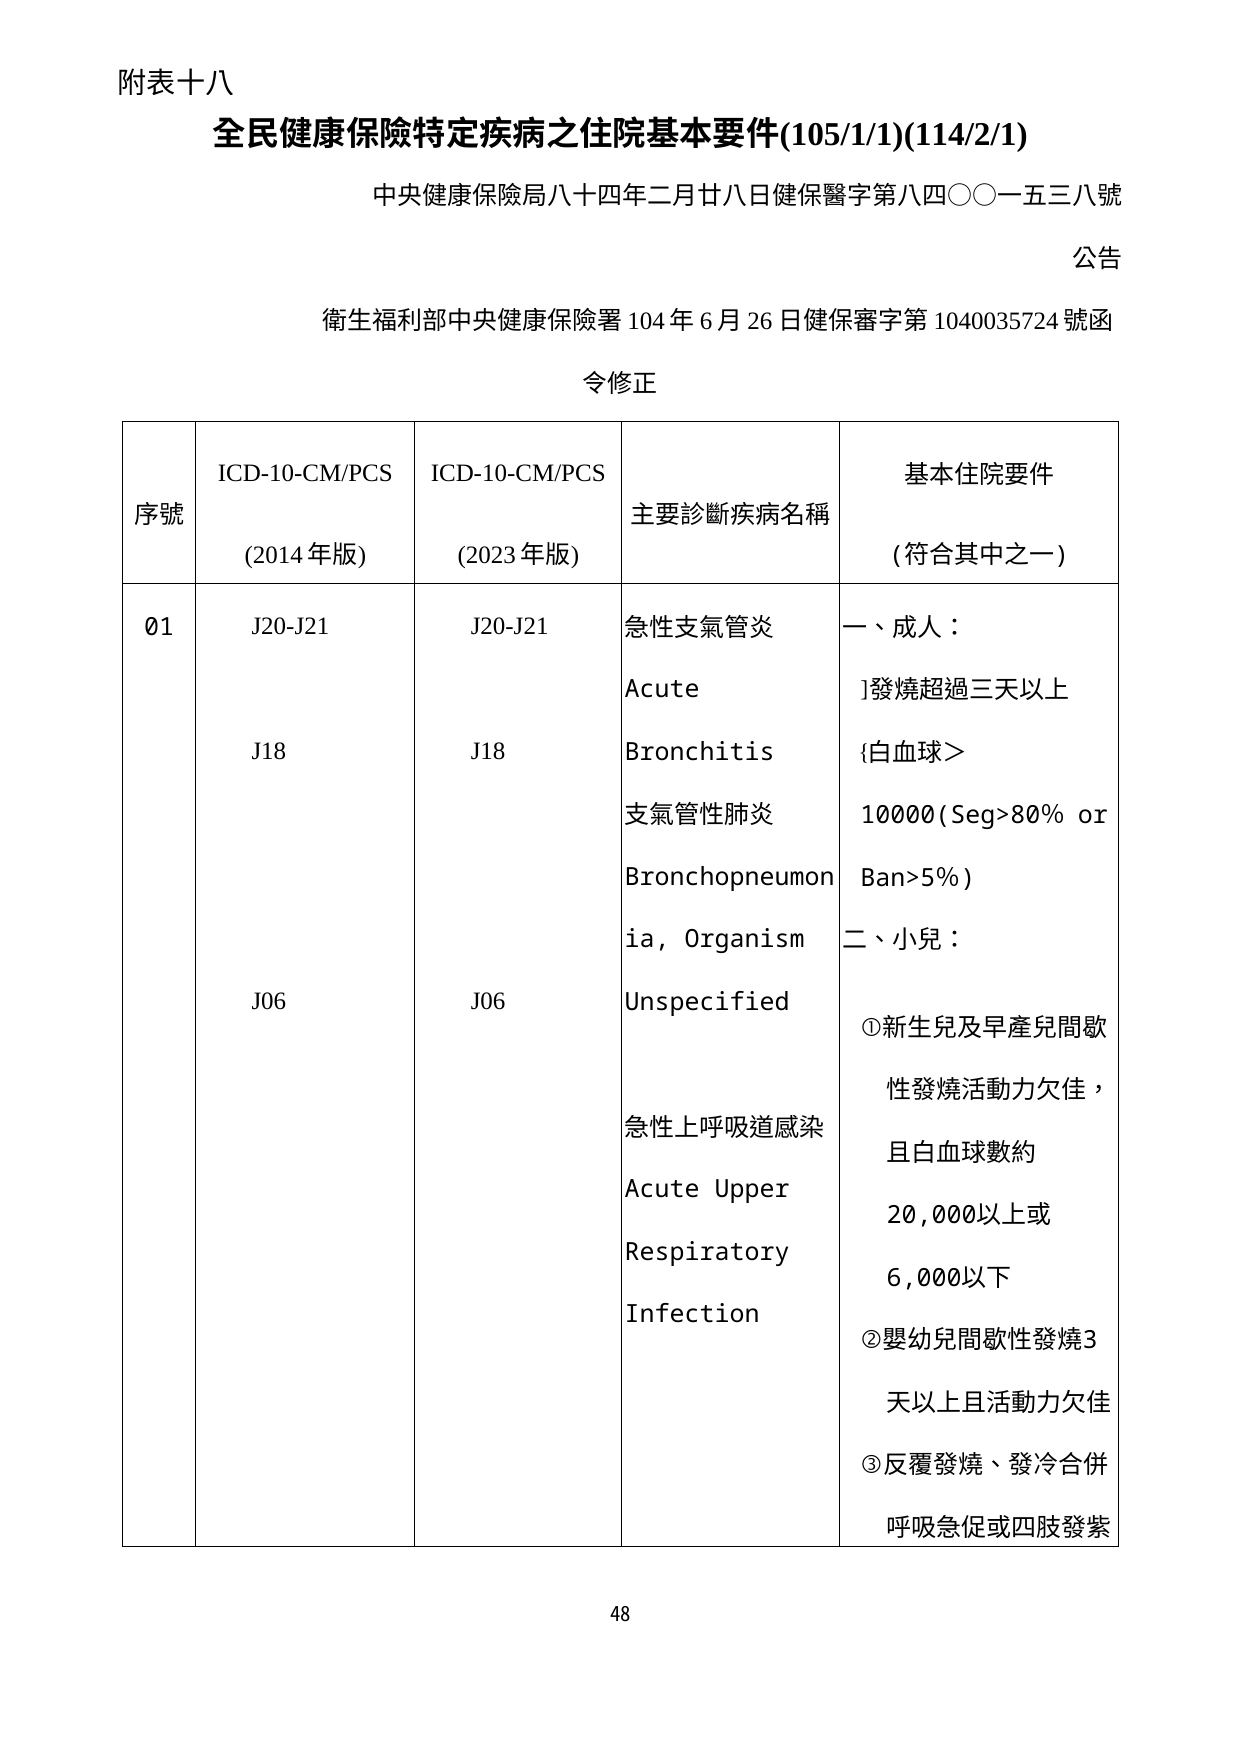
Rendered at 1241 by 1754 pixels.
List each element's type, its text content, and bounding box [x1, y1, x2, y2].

table_header 主要診斷疾病名稱 [622, 422, 839, 583]
table_header ICD-10-CM/PCS (2023年版) [415, 422, 621, 583]
table_cell J20-J21 J18 J06 [415, 584, 621, 1546]
table_header ICD-10-CM/PCS (2014年版) [196, 422, 414, 583]
table_header 序號 [123, 422, 195, 583]
table_cell 一、成人： 發燒超過三天以上 白血球＞10000(Seg>80％ or Ban>5％) 二、小兒： 新生兒及早產兒間歇性發燒活動力欠佳，且白血球數約20,000以上或6,000以下 嬰幼兒間歇性發燒3天以上且活動力欠佳 反覆發燒、發冷合併呼吸急促或四肢發紫 [840, 584, 1118, 1546]
table_cell 01 [123, 584, 195, 1546]
text 全民健康保險特定疾病之住院基本要件(105/1/1)(114/2/1) [102, 52, 1122, 152]
table_header 基本住院要件 (符合其中之一) [840, 422, 1118, 583]
table_cell J20-J21 J18 J06 [196, 584, 414, 1546]
text 附表十八 [117, 59, 270, 94]
text 衛生福利部中央健康保險署104年6月26 日健保審字第1040035724號函令修正 [118, 277, 1122, 402]
table_cell 急性支氣管炎 Acute Bronchitis 支氣管性肺炎 Bronchopneumonia, Organism Unspecified 急性上呼吸道感染 Acute Upper Respiratory Infection [622, 584, 839, 1546]
text 中央健康保險局八十四年二月廿八日健保醫字第八四○○一五三八號公告 [118, 152, 1122, 277]
